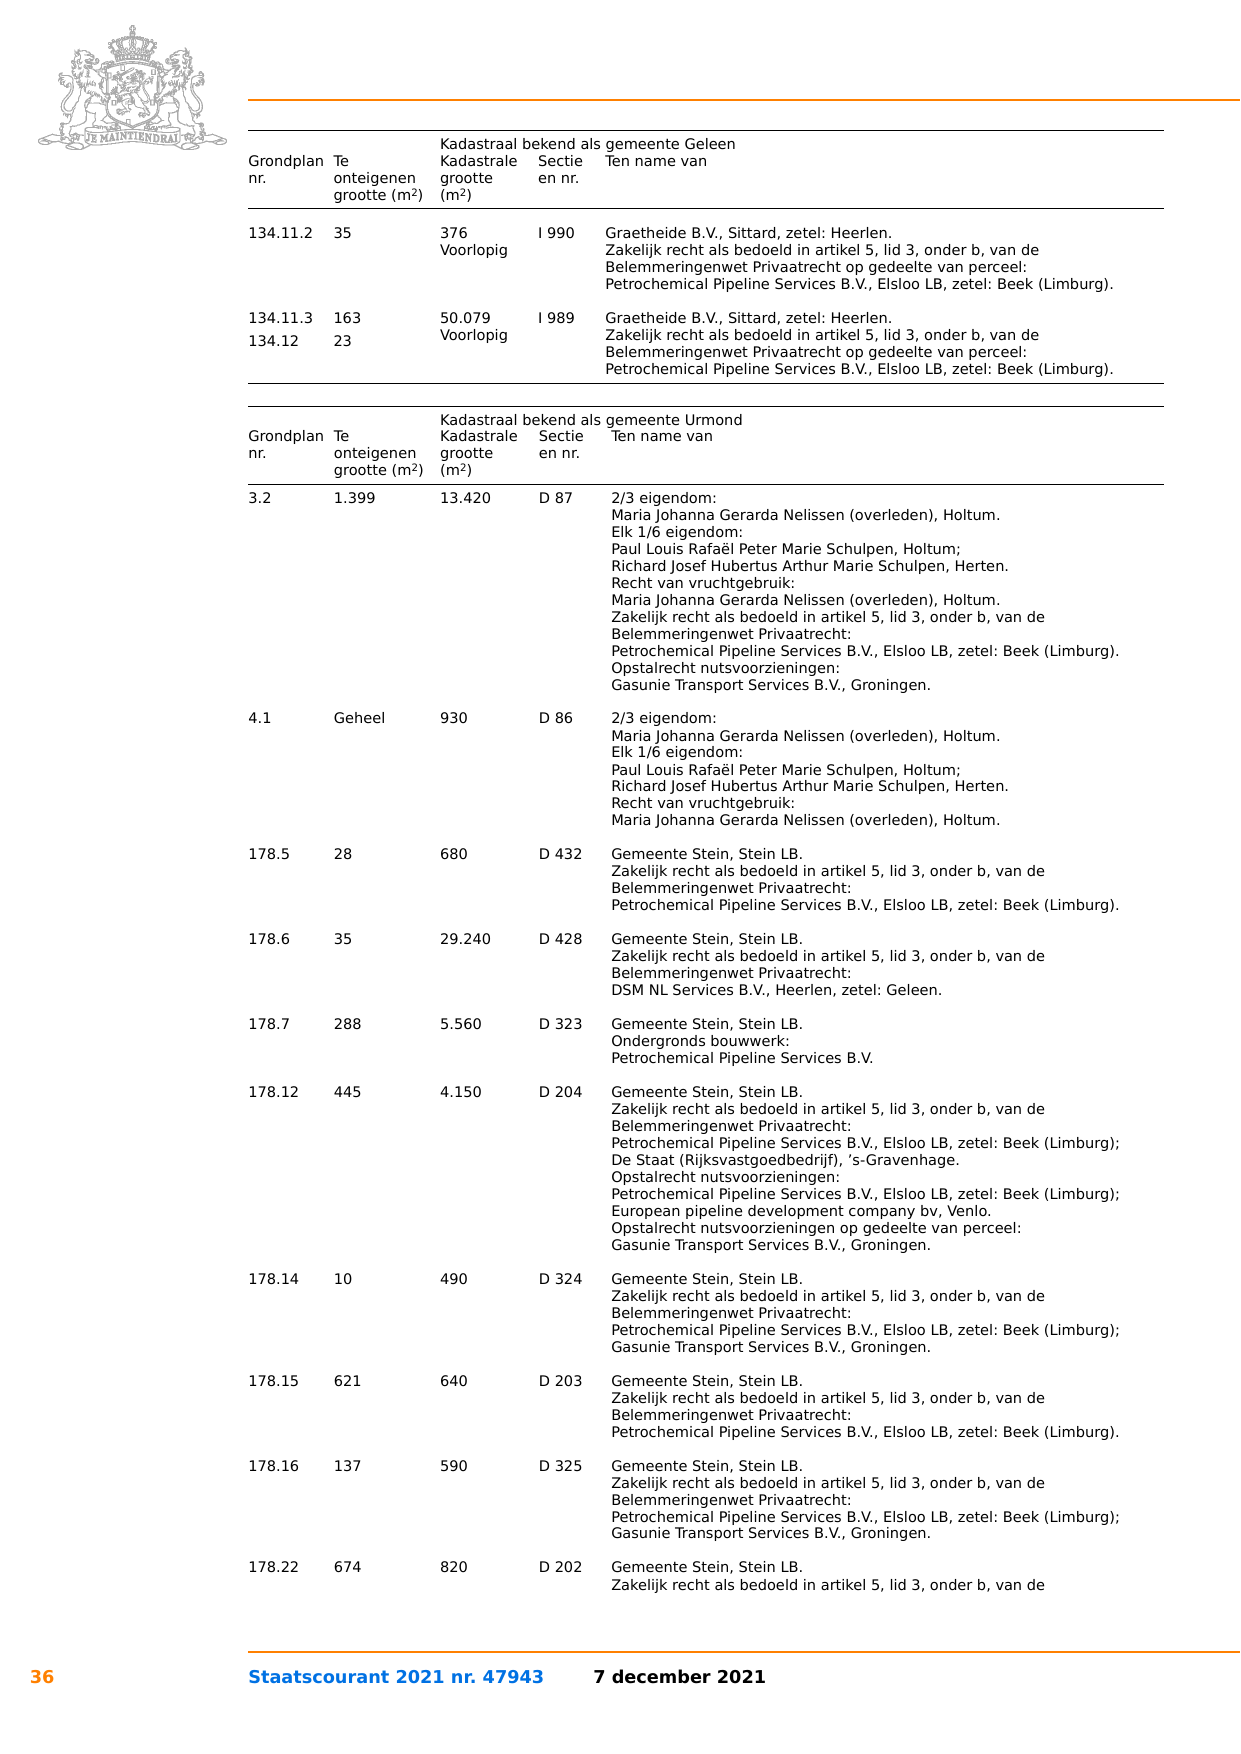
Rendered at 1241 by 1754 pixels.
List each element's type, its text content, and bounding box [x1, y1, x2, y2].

table_cell [434, 1067, 533, 1084]
table_cell [328, 999, 434, 1016]
table_cell 820 [434, 1559, 533, 1593]
table_cell [248, 914, 328, 931]
table_cell [605, 999, 1163, 1016]
table_cell [248, 1356, 328, 1373]
table_cell 134.11.2 [248, 225, 327, 293]
table_cell [248, 293, 327, 310]
table_cell D 204 [533, 1084, 605, 1254]
table_cell [434, 293, 532, 310]
table_cell [532, 293, 599, 310]
table_cell [248, 1543, 328, 1559]
table_cell [434, 914, 533, 931]
table_cell Gemeente Stein, Stein LB. Zakelijk recht als bedoeld in artikel 5, lid 3, onder b, van de [605, 1559, 1163, 1593]
table_cell [328, 209, 434, 225]
table_cell [533, 694, 605, 710]
table_cell 680 [434, 846, 533, 914]
table_cell [605, 1254, 1163, 1271]
table_cell 445 [328, 1084, 434, 1254]
table_cell [533, 999, 605, 1016]
table_cell 178.14 [248, 1271, 328, 1356]
table_cell 930 [434, 710, 533, 829]
table_cell 178.16 [248, 1458, 328, 1542]
table_cell 163 [328, 310, 434, 332]
table_cell Kadastrale grootte (m2) [434, 153, 532, 208]
table_cell [434, 1543, 533, 1559]
table_cell 13.420 [434, 485, 533, 693]
table_cell D 86 [533, 710, 605, 829]
table_cell Gemeente Stein, Stein LB. Ondergronds bouwwerk: Petrochemical Pipeline Services B.V. [605, 1016, 1163, 1067]
table_cell D 325 [533, 1458, 605, 1542]
table_cell I 990 [532, 225, 599, 293]
table_cell Grondplan nr. [248, 428, 328, 484]
table_cell [328, 1254, 434, 1271]
table_cell [533, 829, 605, 846]
table_cell 3.2 [248, 485, 328, 693]
table_header Kadastraal bekend als gemeente Urmond [434, 407, 1163, 428]
table_cell [248, 829, 328, 846]
table_cell [248, 209, 327, 225]
table_cell Ten name van [599, 153, 1163, 208]
table_cell Graetheide B.V., Sittard, zetel: Heerlen. Zakelijk recht als bedoeld in artikel 5, lid 3, onder b, van de Belemmeringenwet Privaatrecht op gedeelte van perceel: Petrochemical Pipeline Services B.V., Elsloo LB, zetel: Beek (Limburg). [599, 225, 1163, 293]
table_cell [434, 999, 533, 1016]
table_cell [599, 293, 1163, 310]
table_cell 5.560 [434, 1016, 533, 1067]
table_cell [248, 1067, 328, 1084]
table_cell Gemeente Stein, Stein LB. Zakelijk recht als bedoeld in artikel 5, lid 3, onder b, van de Belemmeringenwet Privaatrecht: Petrochemical Pipeline Services B.V., Elsloo LB, zetel: Beek (Limburg). [605, 846, 1163, 914]
table_header Kadastraal bekend als gemeente Geleen [434, 131, 1163, 153]
table_cell Ten name van [605, 428, 1163, 484]
table_cell Graetheide B.V., Sittard, zetel: Heerlen. Zakelijk recht als bedoeld in artikel 5, lid 3, onder b, van de Belemmeringenwet Privaatrecht op gedeelte van perceel: Petrochemical Pipeline Services B.V., Elsloo LB, zetel: Beek (Limburg). [599, 310, 1163, 383]
table_cell [248, 1441, 328, 1457]
table_cell Te onteigenen grootte (m2) [328, 428, 434, 484]
table_cell 178.12 [248, 1084, 328, 1254]
table_cell [434, 829, 533, 846]
picture [38, 25, 227, 150]
table_cell Te onteigenen grootte (m2) [328, 153, 434, 208]
table_cell [605, 1441, 1163, 1457]
table_cell [533, 1067, 605, 1084]
table_cell 4.1 [248, 710, 328, 829]
table_cell [605, 1067, 1163, 1084]
table_cell [434, 209, 532, 225]
table_cell 50.079 Voorlopig [434, 310, 532, 383]
table_cell [533, 1441, 605, 1457]
table_cell D 428 [533, 931, 605, 999]
table_cell [605, 1543, 1163, 1559]
table_cell 2/3 eigendom: Maria Johanna Gerarda Nelissen (overleden), Holtum. Elk 1/6 eigendom: Paul Louis Rafaël Peter Marie Schulpen, Holtum; Richard Josef Hubertus Arthur Marie Schulpen, Herten. Recht van vruchtgebruik: Maria Johanna Gerarda Nelissen (overleden), Holtum. [605, 710, 1163, 829]
table_cell 1.399 [328, 485, 434, 693]
table_cell [328, 1543, 434, 1559]
table_cell [533, 914, 605, 931]
table_cell 288 [328, 1016, 434, 1067]
table_cell [605, 914, 1163, 931]
table_header [248, 131, 434, 153]
table_cell 10 [328, 1271, 434, 1356]
table_cell [328, 1441, 434, 1457]
table_cell Geheel [328, 710, 434, 829]
table_cell [533, 1254, 605, 1271]
table_cell [434, 1441, 533, 1457]
table_header [248, 407, 434, 428]
table_cell 28 [328, 846, 434, 914]
table_cell [605, 694, 1163, 710]
table_cell [532, 209, 599, 225]
table_cell 4.150 [434, 1084, 533, 1254]
table_cell Gemeente Stein, Stein LB. Zakelijk recht als bedoeld in artikel 5, lid 3, onder b, van de Belemmeringenwet Privaatrecht: DSM NL Services B.V., Heerlen, zetel: Geleen. [605, 931, 1163, 999]
table_cell [605, 1356, 1163, 1373]
table_cell 29.240 [434, 931, 533, 999]
table_cell 35 [328, 931, 434, 999]
table_cell 134.12 [248, 332, 327, 383]
table_cell 178.5 [248, 846, 328, 914]
table_cell [328, 829, 434, 846]
table_cell [599, 209, 1163, 225]
table_cell Sectie en nr. [533, 428, 605, 484]
table_cell Sectie en nr. [532, 153, 599, 208]
table_cell Gemeente Stein, Stein LB. Zakelijk recht als bedoeld in artikel 5, lid 3, onder b, van de Belemmeringenwet Privaatrecht: Petrochemical Pipeline Services B.V., Elsloo LB, zetel: Beek (Limburg); Gasunie Transport Services B.V., Groningen. [605, 1458, 1163, 1542]
table_cell 376 Voorlopig [434, 225, 532, 293]
table_cell 621 [328, 1373, 434, 1441]
table_cell Grondplan nr. [248, 153, 327, 208]
table_cell Gemeente Stein, Stein LB. Zakelijk recht als bedoeld in artikel 5, lid 3, onder b, van de Belemmeringenwet Privaatrecht: Petrochemical Pipeline Services B.V., Elsloo LB, zetel: Beek (Limburg); Gasunie Transport Services B.V., Groningen. [605, 1271, 1163, 1356]
table_cell D 203 [533, 1373, 605, 1441]
table_cell 35 [328, 225, 434, 293]
table_cell [533, 1543, 605, 1559]
table_cell [328, 694, 434, 710]
table_cell [328, 1356, 434, 1373]
table_cell D 323 [533, 1016, 605, 1067]
table_cell [533, 1356, 605, 1373]
table_cell D 87 [533, 485, 605, 693]
table_cell D 324 [533, 1271, 605, 1356]
table_cell 134.11.3 [248, 310, 327, 332]
table_cell 640 [434, 1373, 533, 1441]
table_cell D 202 [533, 1559, 605, 1593]
table_cell [248, 999, 328, 1016]
table_cell Gemeente Stein, Stein LB. Zakelijk recht als bedoeld in artikel 5, lid 3, onder b, van de Belemmeringenwet Privaatrecht: Petrochemical Pipeline Services B.V., Elsloo LB, zetel: Beek (Limburg). [605, 1373, 1163, 1441]
table_cell [248, 694, 328, 710]
table_cell Kadastrale grootte (m2) [434, 428, 533, 484]
table_cell 178.6 [248, 931, 328, 999]
table_cell [248, 1254, 328, 1271]
table_cell [434, 1254, 533, 1271]
table_cell D 432 [533, 846, 605, 914]
table_cell 2/3 eigendom: Maria Johanna Gerarda Nelissen (overleden), Holtum. Elk 1/6 eigendom: Paul Louis Rafaël Peter Marie Schulpen, Holtum; Richard Josef Hubertus Arthur Marie Schulpen, Herten. Recht van vruchtgebruik: Maria Johanna Gerarda Nelissen (overleden), Holtum. Zakelijk recht als bedoeld in artikel 5, lid 3, onder b, van de Belemmeringenwet Privaatrecht: Petrochemical Pipeline Services B.V., Elsloo LB, zetel: Beek (Limburg). Opstalrecht nutsvoorzieningen: Gasunie Transport Services B.V., Groningen. [605, 485, 1163, 693]
table_cell 178.15 [248, 1373, 328, 1441]
table_cell [328, 914, 434, 931]
table_cell 178.7 [248, 1016, 328, 1067]
table_cell 674 [328, 1559, 434, 1593]
table_cell Gemeente Stein, Stein LB. Zakelijk recht als bedoeld in artikel 5, lid 3, onder b, van de Belemmeringenwet Privaatrecht: Petrochemical Pipeline Services B.V., Elsloo LB, zetel: Beek (Limburg); De Staat (Rijksvastgoedbedrijf), ’s-Gravenhage. Opstalrecht nutsvoorzieningen: Petrochemical Pipeline Services B.V., Elsloo LB, zetel: Beek (Limburg); European pipeline development company bv, Venlo. Opstalrecht nutsvoorzieningen op gedeelte van perceel: Gasunie Transport Services B.V., Groningen. [605, 1084, 1163, 1254]
table_cell 178.22 [248, 1559, 328, 1593]
table_cell 137 [328, 1458, 434, 1542]
table_cell [605, 829, 1163, 846]
table_cell I 989 [532, 310, 599, 383]
table_cell [434, 1356, 533, 1373]
table_cell 490 [434, 1271, 533, 1356]
table_cell 590 [434, 1458, 533, 1542]
table_cell 23 [328, 332, 434, 383]
table_cell [434, 694, 533, 710]
table_cell [328, 1067, 434, 1084]
table_cell [328, 293, 434, 310]
